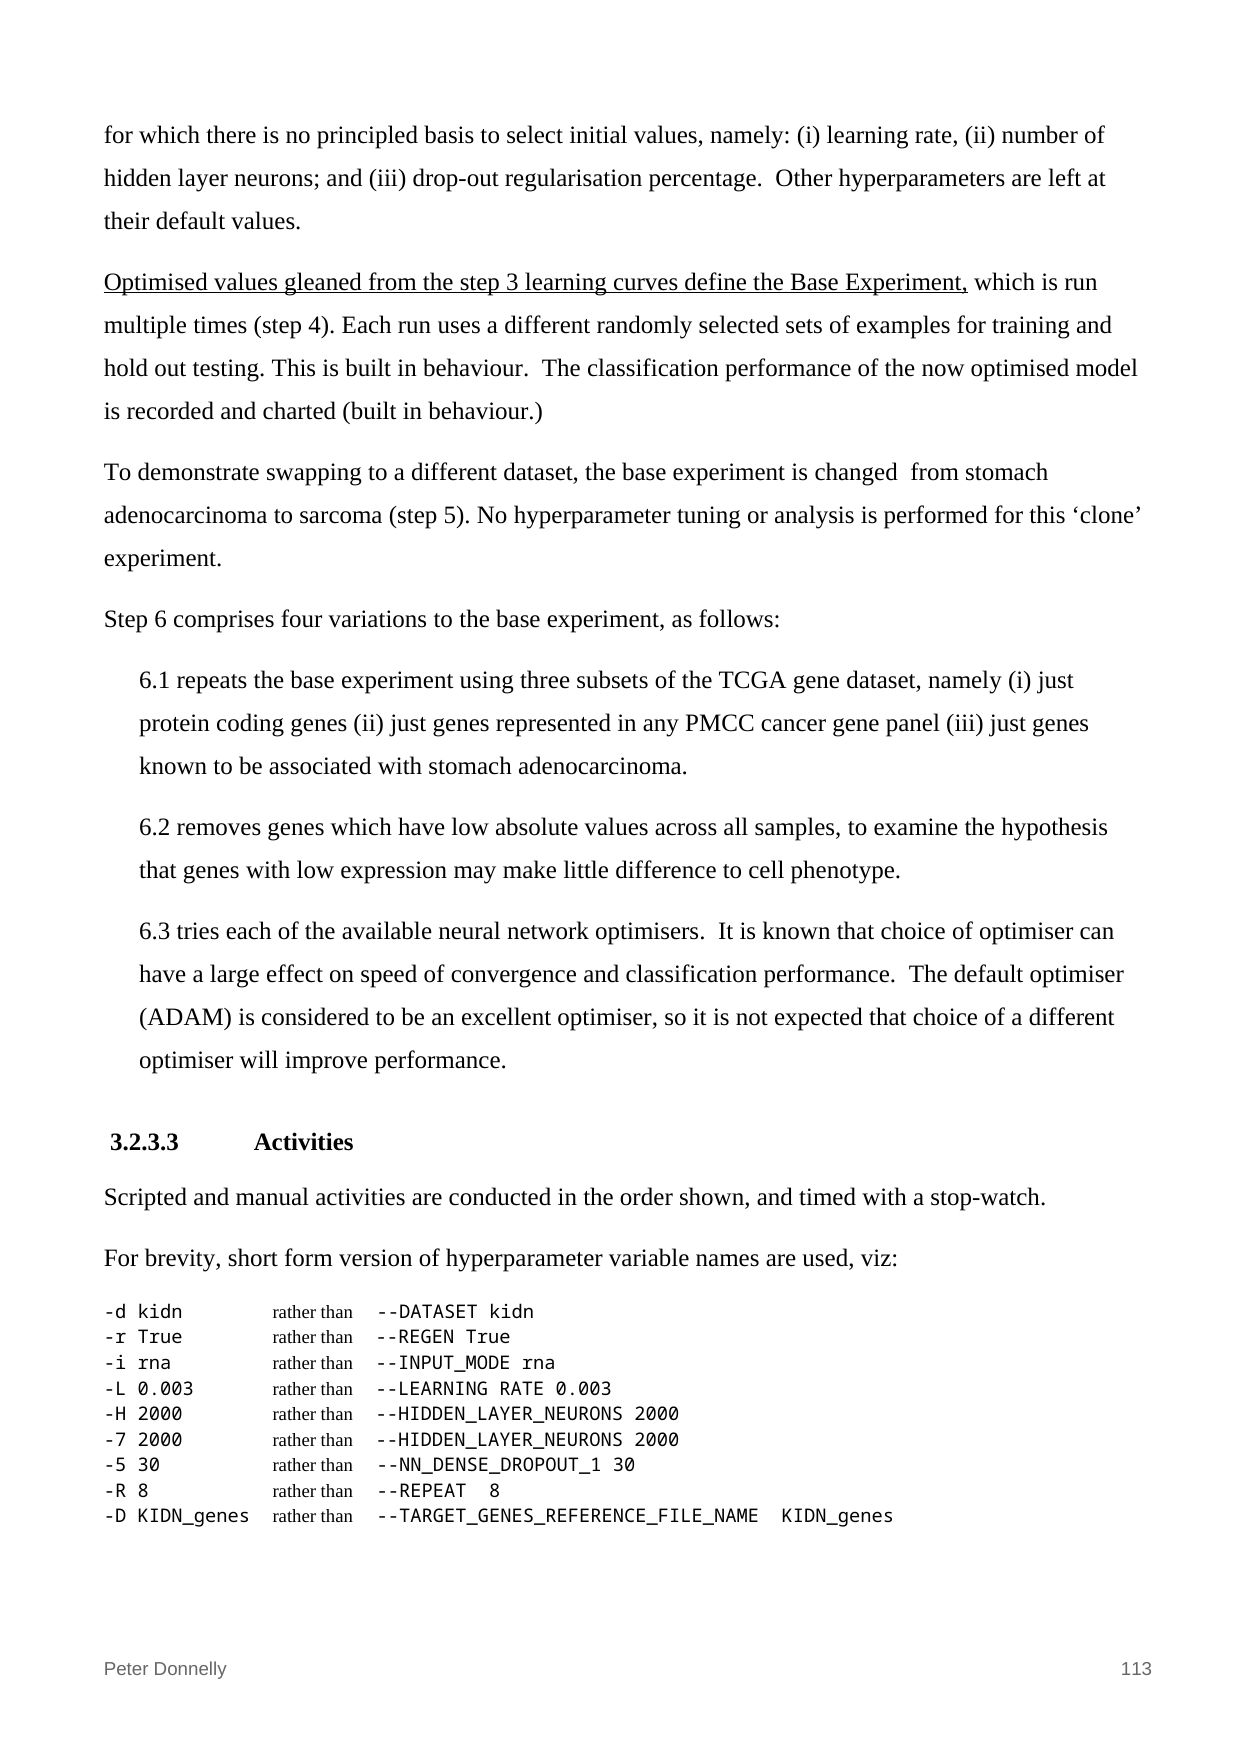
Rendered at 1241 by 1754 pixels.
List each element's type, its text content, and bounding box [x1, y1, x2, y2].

text 6.2 removes genes which have low absolute values across all samples, to examine the hypothesis that genes with low expression may make little difference to cell phenotype. [103, 812, 1146, 884]
subtitle Activities [103, 1127, 1146, 1156]
text 6.3 tries each of the available neural network optimisers. It is known that choice of optimiser can have a large effect on speed of convergence and classification performance. The default optimiser (ADAM) is considered to be an excellent optimiser, so it is not expected that choice of a different optimiser will improve performance. [103, 916, 1146, 1074]
text Optimised values gleaned from the step 3 learning curves define the Base Experiment, which is run multiple times (step 4). Each run uses a different randomly selected sets of examples for training and hold out testing. This is built in behaviour. The classification performance of the now optimised model is recorded and charted (built in behaviour.) [103, 267, 1146, 425]
text Step 6 comprises four variations to the base experiment, as follows: [103, 604, 1146, 633]
text To demonstrate swapping to a different dataset, the base experiment is changed from stomach adenocarcinoma to sarcoma (step 5). No hyperparameter tuning or analysis is performed for this ‘clone’ experiment. [103, 457, 1146, 572]
text for which there is no principled basis to select initial values, namely: (i) learning rate, (ii) number of hidden layer neurons; and (iii) drop-out regularisation percentage. Other hyperparameters are left at their default values. [103, 120, 1146, 235]
text For brevity, short form version of hyperparameter variable names are used, viz: [103, 1243, 1146, 1272]
text 6.1 repeats the base experiment using three subsets of the TCGA gene dataset, namely (i) just protein coding genes (ii) just genes represented in any PMCC cancer gene panel (iii) just genes known to be associated with stomach adenocarcinoma. [103, 665, 1146, 780]
text Scripted and manual activities are conducted in the order shown, and timed with a stop-watch. [103, 1182, 1146, 1211]
text -d kidn rather than --DATASET kidn -r True rather than --REGEN True -i rna rather than --INPUT_MODE rna -L 0.003 rather than --LEARNING RATE 0.003 -H 2000 rather than --HIDDEN_LAYER_NEURONS 2000 -7 2000 rather than --HIDDEN_LAYER_NEURONS 2000 -5 30 rather than --NN_DENSE_DROPOUT_1 30 -R 8 rather than --REPEAT 8 -D KIDN_genes rather than --TARGET_GENES_REFERENCE_FILE_NAME KIDN_genes [103, 1298, 1146, 1528]
